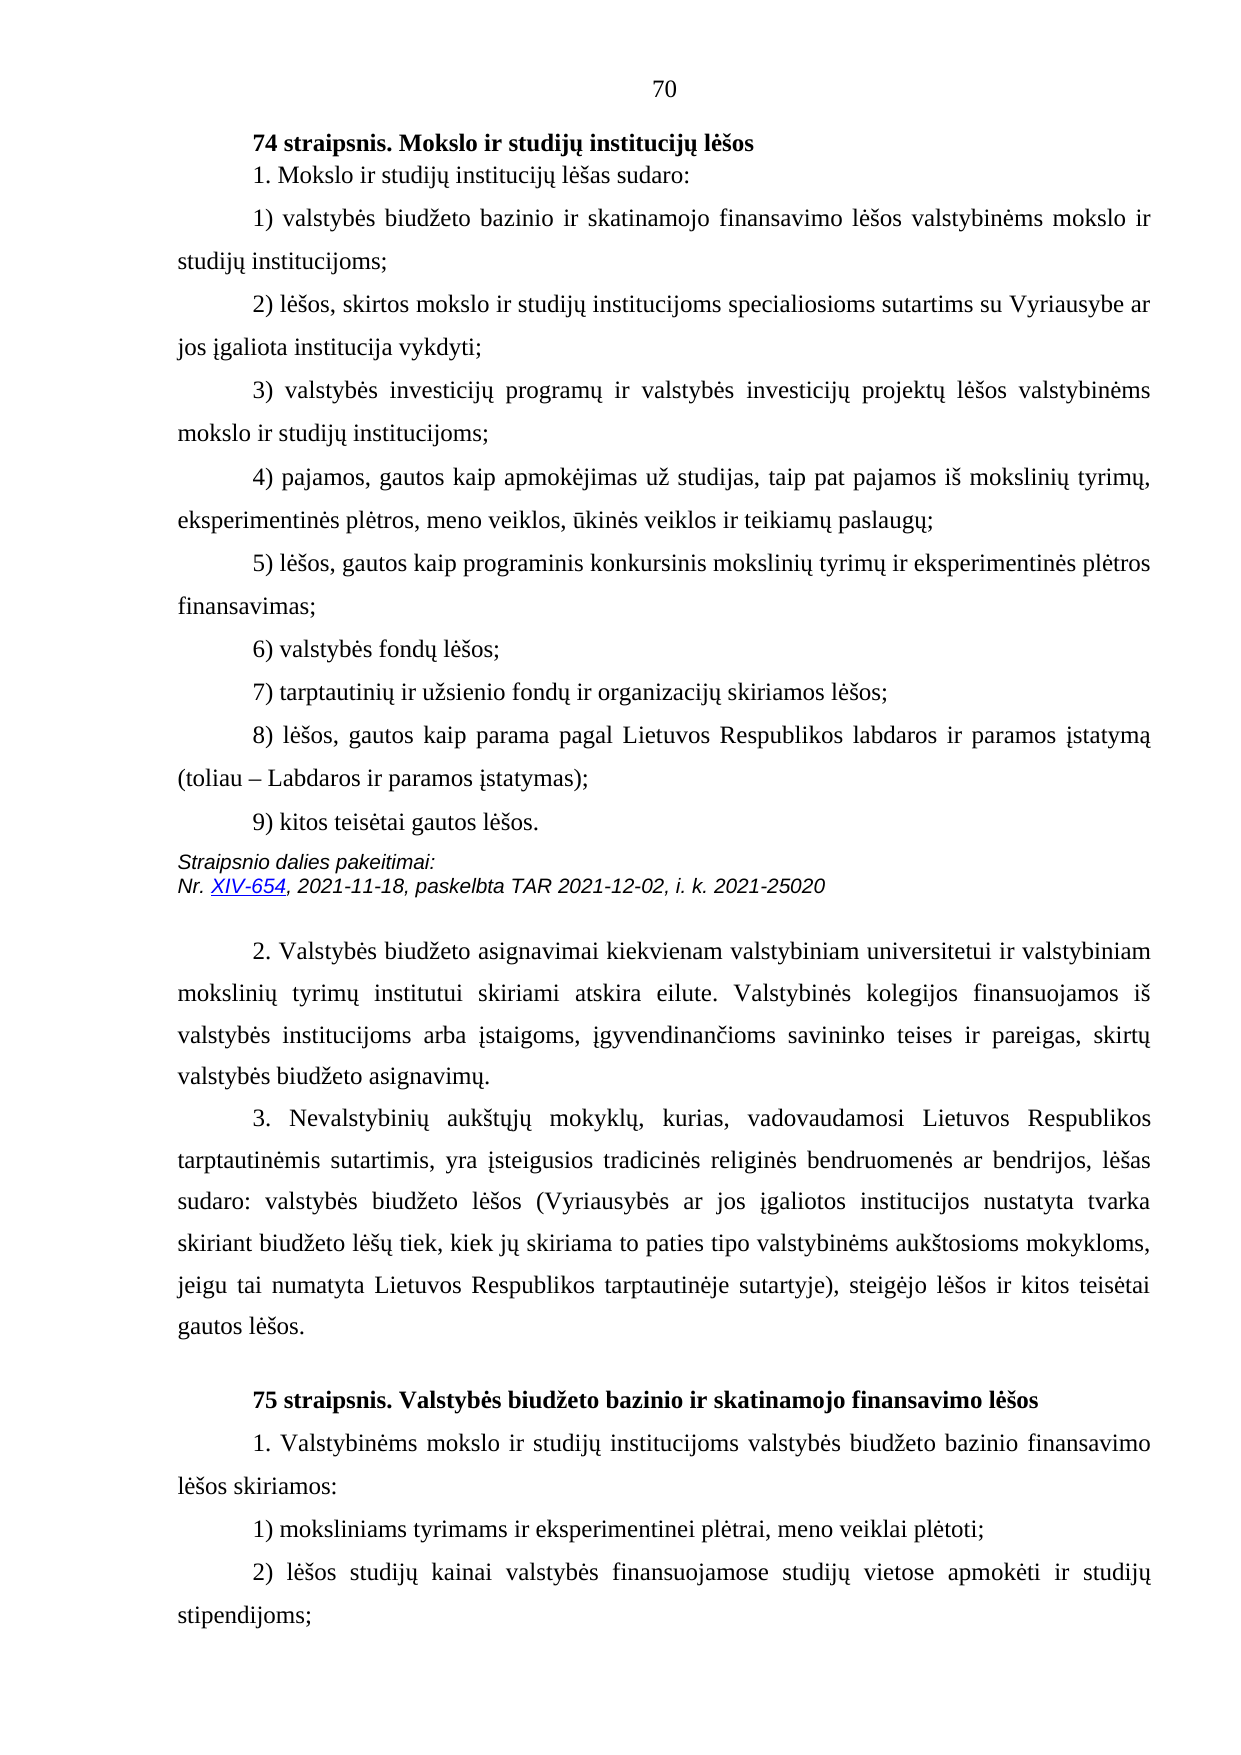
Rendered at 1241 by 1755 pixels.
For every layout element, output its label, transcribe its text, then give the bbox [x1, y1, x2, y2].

text 2. Valstybės biudžeto asignavimai kiekvienam valstybiniam universitetui ir valstybiniam mokslinių tyrimų institutui skiriami atskira eilute. Valstybinės kolegijos finansuojamos iš valstybės institucijoms arba įstaigoms, įgyvendinančioms savininko teises ir pareigas, skirtų valstybės biudžeto asignavimų. [177, 926, 1152, 1093]
text 7) tarptautinių ir užsienio fondų ir organizacijų skiriamos lėšos; [177, 677, 1152, 706]
text 1) valstybės biudžeto bazinio ir skatinamojo finansavimo lėšos valstybinėms mokslo ir studijų institucijoms; [177, 203, 1152, 275]
text 1) moksliniams tyrimams ir eksperimentinei plėtrai, meno veiklai plėtoti; [177, 1514, 1152, 1543]
text 3) valstybės investicijų programų ir valstybės investicijų projektų lėšos valstybinėms mokslo ir studijų institucijoms; [177, 375, 1152, 447]
text 74 straipsnis. Mokslo ir studijų institucijų lėšos [177, 118, 1152, 160]
text 6) valstybės fondų lėšos; [177, 634, 1152, 663]
text 9) kitos teisėtai gautos lėšos. [177, 807, 1152, 835]
text 1. Valstybinėms mokslo ir studijų institucijoms valstybės biudžeto bazinio finansavimo lėšos skiriamos: [177, 1428, 1152, 1500]
text Straipsnio dalies pakeitimai: [177, 850, 1152, 874]
text 5) lėšos, gautos kaip programinis konkursinis mokslinių tyrimų ir eksperimentinės plėtros finansavimas; [177, 548, 1152, 620]
text 75 straipsnis. Valstybės biudžeto bazinio ir skatinamojo finansavimo lėšos [177, 1385, 1152, 1413]
text 8) lėšos, gautos kaip parama pagal Lietuvos Respublikos labdaros ir paramos įstatymą (toliau – Labdaros ir paramos įstatymas); [177, 720, 1152, 792]
text 4) pajamos, gautos kaip apmokėjimas už studijas, taip pat pajamos iš mokslinių tyrimų, eksperimentinės plėtros, meno veiklos, ūkinės veiklos ir teikiamų paslaugų; [177, 462, 1152, 533]
text 3. Nevalstybinių aukštųjų mokyklų, kurias, vadovaudamosi Lietuvos Respublikos tarptautinėmis sutartimis, yra įsteigusios tradicinės religinės bendruomenės ar bendrijos, lėšas sudaro: valstybės biudžeto lėšos (Vyriausybės ar jos įgaliotos institucijos nustatyta tvarka skiriant biudžeto lėšų tiek, kiek jų skiriama to paties tipo valstybinėms aukštosioms mokykloms, jeigu tai numatyta Lietuvos Respublikos tarptautinėje sutartyje), steigėjo lėšos ir kitos teisėtai gautos lėšos. [177, 1093, 1152, 1343]
text 2) lėšos studijų kainai valstybės finansuojamose studijų vietose apmokėti ir studijų stipendijoms; [177, 1557, 1152, 1629]
text 2) lėšos, skirtos mokslo ir studijų institucijoms specialiosioms sutartims su Vyriausybe ar jos įgaliota institucija vykdyti; [177, 289, 1152, 361]
text 1. Mokslo ir studijų institucijų lėšas sudaro: [177, 160, 1152, 188]
text Nr. XIV-654, 2021-11-18, paskelbta TAR 2021-12-02, i. k. 2021-25020 [177, 874, 1152, 898]
